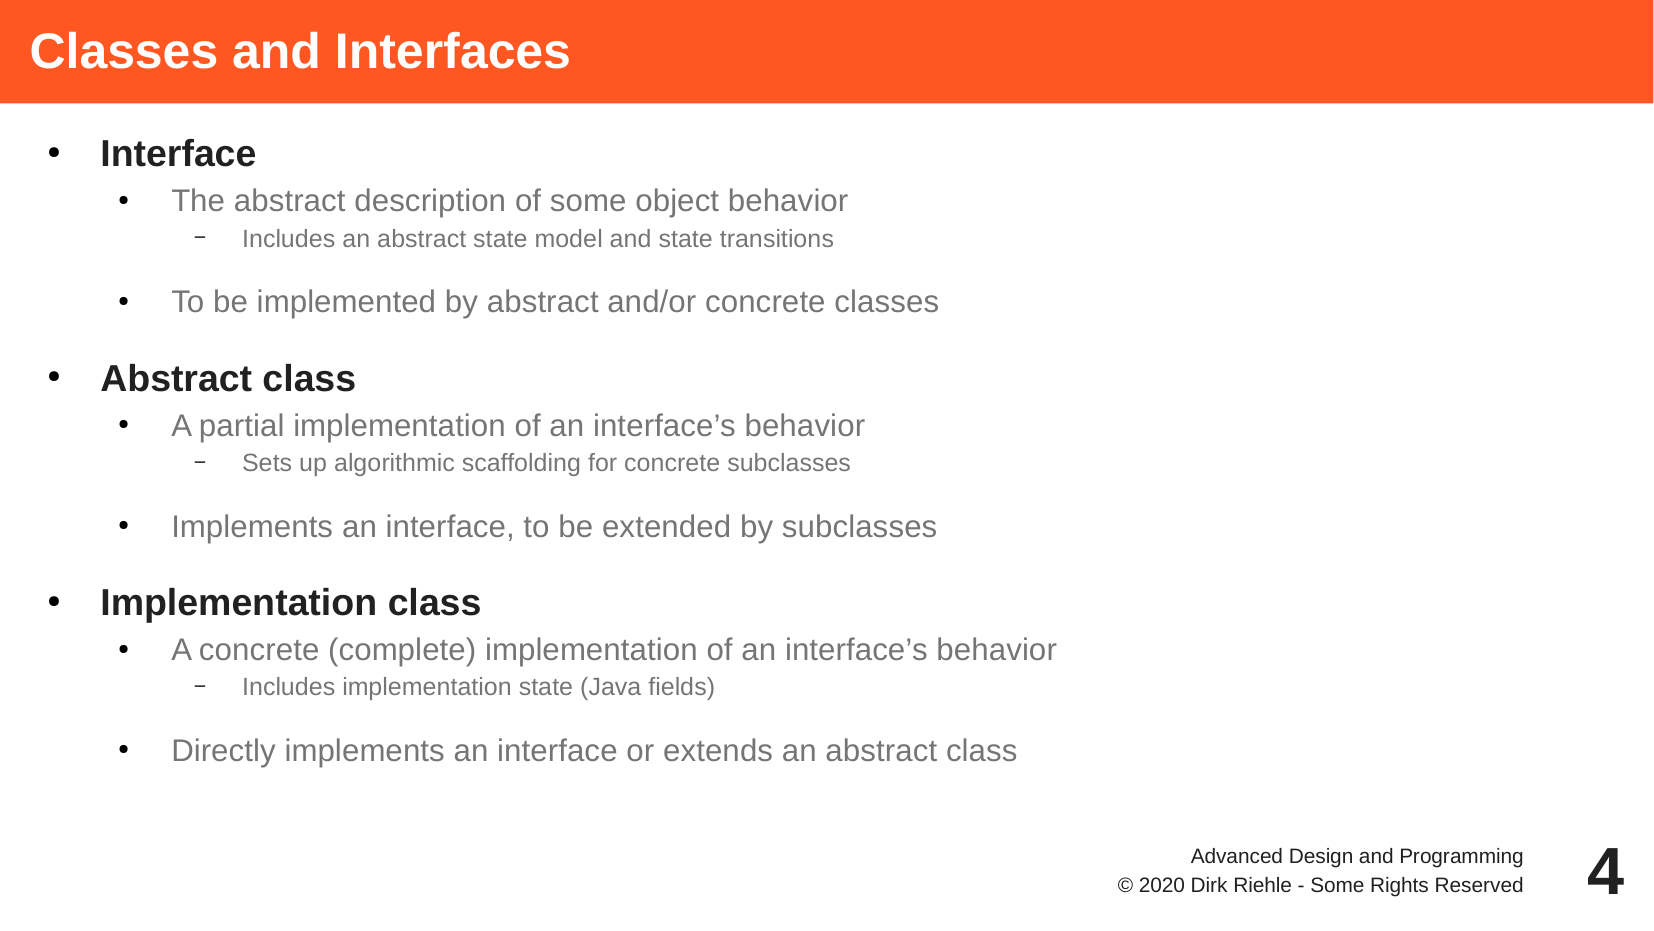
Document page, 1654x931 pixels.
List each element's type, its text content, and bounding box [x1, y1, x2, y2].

title Classes and Interfaces [0, 0, 1654, 104]
list Interface The abstract description of some object behavior Includes an abstract state model and state transitions To be implemented by abstract and/or concrete classes Abstract class A partial implementation of an interface’s behavior Sets up algorithmic scaffolding for concrete subclasses Implements an interface, to be extended by subclasses Implementation class A concrete (complete) implementation of an interface’s behavior Includes implementation state (Java fields) Directly implements an interface or extends an abstract class [29, 132, 1625, 813]
